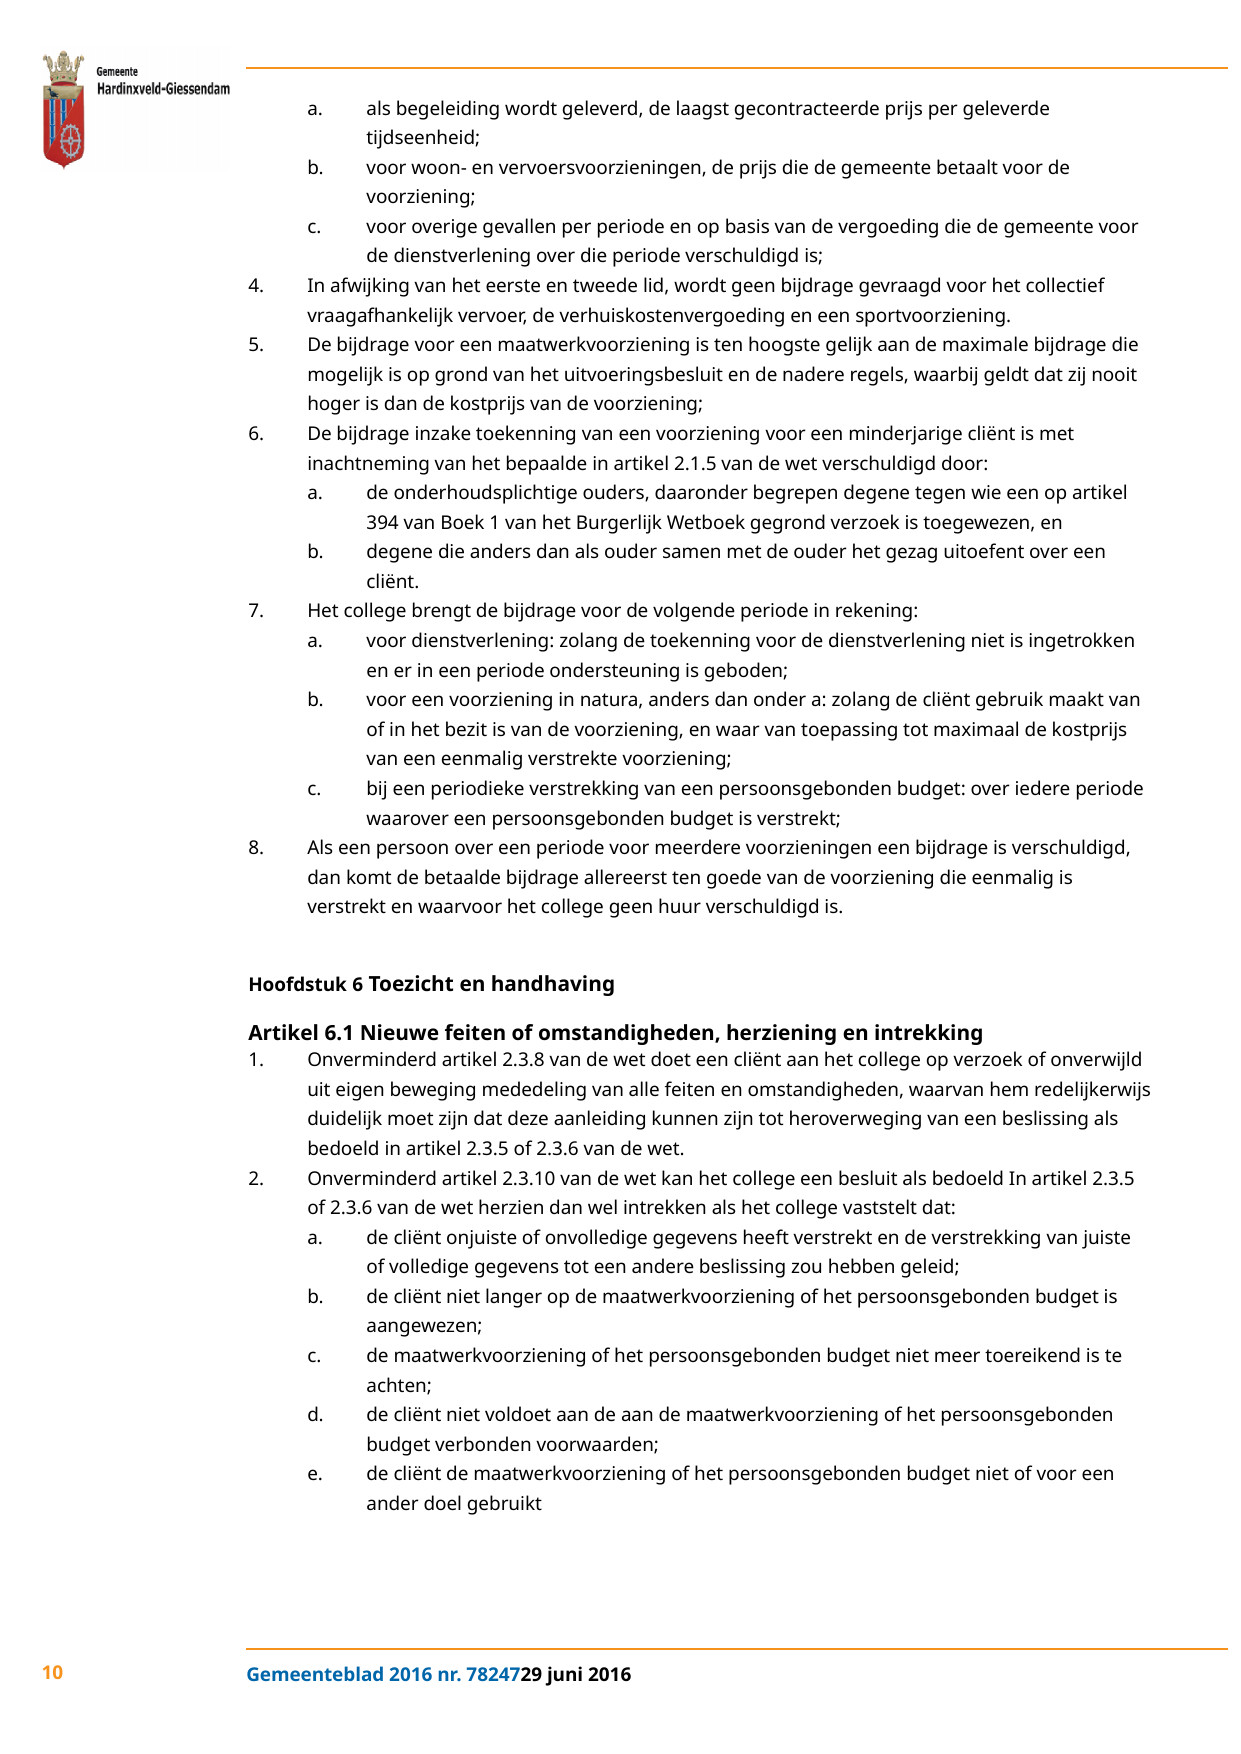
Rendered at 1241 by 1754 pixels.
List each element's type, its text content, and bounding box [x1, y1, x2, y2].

list Onverminderd artikel 2.3.8 van de wet doet een cliënt aan het college op verzoek of onverwijld uit eigen beweging mededeling van alle feiten en omstandigheden, waarvan hem redelijkerwijs duidelijk moet zijn dat deze aanleiding kunnen zijn tot heroverweging van een beslissing als bedoeld in artikel 2.3.5 of 2.3.6 van de wet. [248, 1046, 1152, 1161]
text Artikel 6.1 Nieuwe feiten of omstandigheden, herziening en intrekking [248, 1018, 1152, 1046]
list bij een periodieke verstrekking van een persoonsgebonden budget: over iedere periode waarover een persoonsgebonden budget is verstrekt; [307, 775, 1152, 831]
list de cliënt niet voldoet aan de aan de maatwerkvoorziening of het persoonsgebonden budget verbonden voorwaarden; [307, 1401, 1152, 1457]
list de cliënt niet langer op de maatwerkvoorziening of het persoonsgebonden budget is aangewezen; [307, 1283, 1152, 1338]
list Onverminderd artikel 2.3.10 van de wet kan het college een besluit als bedoeld In artikel 2.3.5 of 2.3.6 van de wet herzien dan wel intrekken als het college vaststelt dat: [248, 1165, 1152, 1220]
list De bijdrage voor een maatwerkvoorziening is ten hoogste gelijk aan de maximale bijdrage die mogelijk is op grond van het uitvoeringsbesluit en de nadere regels, waarbij geldt dat zij nooit hoger is dan de kostprijs van de voorziening; [248, 331, 1152, 416]
list Als een persoon over een periode voor meerdere voorzieningen een bijdrage is verschuldigd, dan komt de betaalde bijdrage allereerst ten goede van de voorziening die eenmalig is verstrekt en waarvoor het college geen huur verschuldigd is. [248, 834, 1152, 919]
list als begeleiding wordt geleverd, de laagst gecontracteerde prijs per geleverde tijdseenheid; [307, 95, 1152, 150]
list de maatwerkvoorziening of het persoonsgebonden budget niet meer toereikend is te achten; [307, 1342, 1152, 1398]
list Het college brengt de bijdrage voor de volgende periode in rekening: [248, 598, 1152, 623]
list De bijdrage inzake toekenning van een voorziening voor een minderjarige cliënt is met inachtneming van het bepaalde in artikel 2.1.5 van de wet verschuldigd door: [248, 420, 1152, 476]
list degene die anders dan als ouder samen met de ouder het gezag uitoefent over een cliënt. [307, 538, 1152, 594]
list voor woon- en vervoersvoorzieningen, de prijs die de gemeente betaalt voor de voorziening; [307, 154, 1152, 209]
text Hoofdstuk 6 Toezicht en handhaving [248, 969, 1152, 997]
list de cliënt de maatwerkvoorziening of het persoonsgebonden budget niet of voor een ander doel gebruikt [307, 1461, 1152, 1516]
list voor overige gevallen per periode en op basis van de vergoeding die de gemeente voor de dienstverlening over die periode verschuldigd is; [307, 213, 1152, 268]
list de onderhoudsplichtige ouders, daaronder begrepen degene tegen wie een op artikel 394 van Boek 1 van het Burgerlijk Wetboek gegrond verzoek is toegewezen, en [307, 479, 1152, 535]
list de cliënt onjuiste of onvolledige gegevens heeft verstrekt en de verstrekking van juiste of volledige gegevens tot een andere beslissing zou hebben geleid; [307, 1224, 1152, 1279]
list In afwijking van het eerste en tweede lid, wordt geen bijdrage gevraagd voor het collectief vraagafhankelijk vervoer, de verhuiskostenvergoeding en een sportvoorziening. [248, 272, 1152, 328]
picture [41, 47, 231, 172]
list voor dienstverlening: zolang de toekenning voor de dienstverlening niet is ingetrokken en er in een periode ondersteuning is geboden; [307, 627, 1152, 683]
list voor een voorziening in natura, anders dan onder a: zolang de cliënt gebruik maakt van of in het bezit is van de voorziening, en waar van toepassing tot maximaal de kostprijs van een eenmalig verstrekte voorziening; [307, 686, 1152, 771]
